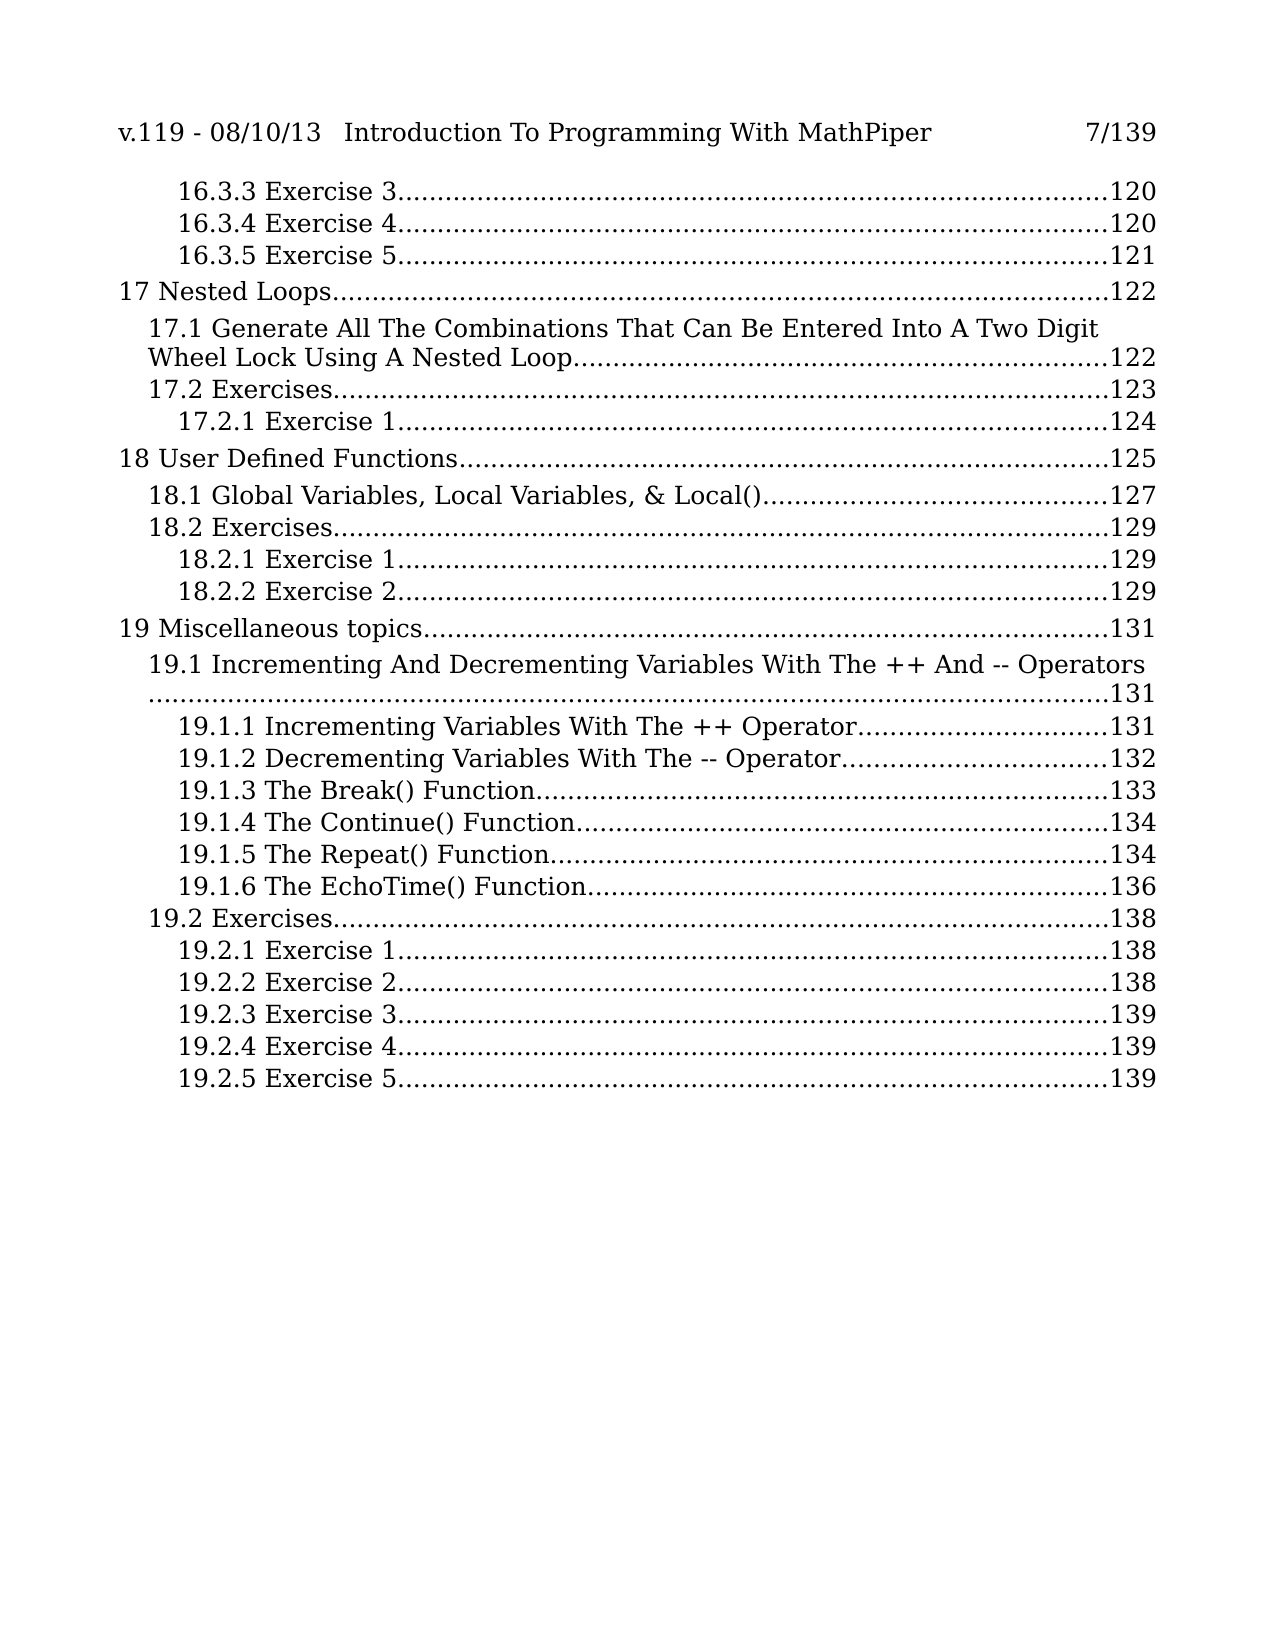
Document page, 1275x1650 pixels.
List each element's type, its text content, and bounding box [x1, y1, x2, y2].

text 16.3.4 Exercise 4 120 [177, 209, 1157, 238]
text 18 User Defined Functions 125 [118, 444, 1157, 473]
text 19.2 Exercises 138 [148, 904, 1157, 933]
text 16.3.3 Exercise 3 120 [177, 177, 1157, 206]
text 19.1.5 The Repeat() Function 134 [177, 840, 1157, 869]
text 17.2 Exercises 123 [148, 376, 1157, 405]
text 19.1.1 Incrementing Variables With The ++ Operator 131 [177, 712, 1157, 741]
text 19.2.2 Exercise 2 138 [177, 968, 1157, 998]
text 19.2.3 Exercise 3 139 [177, 1001, 1157, 1030]
text 19 Miscellaneous topics 131 [118, 614, 1157, 643]
text 19.1.4 The Continue() Function 134 [177, 808, 1157, 837]
text 18.2.2 Exercise 2 129 [177, 577, 1157, 606]
text 17.2.1 Exercise 1 124 [177, 408, 1157, 437]
text 16.3.5 Exercise 5 121 [177, 241, 1157, 270]
text 18.2 Exercises 129 [148, 513, 1157, 542]
text 19.2.4 Exercise 4 139 [177, 1033, 1157, 1062]
text 19.1 Incrementing And Decrementing Variables With The ++ And -- Operators 131 [148, 651, 1157, 709]
text 18.2.1 Exercise 1 129 [177, 545, 1157, 574]
text 18.1 Global Variables, Local Variables, & Local() 127 [148, 481, 1157, 510]
text 19.2.1 Exercise 1 138 [177, 936, 1157, 966]
text 19.1.2 Decrementing Variables With The -- Operator 132 [177, 744, 1157, 773]
text 17.1 Generate All The Combinations That Can Be Entered Into A Two Digit Wheel Lock Using A Nested Loop 122 [148, 314, 1157, 373]
text 19.1.6 The EchoTime() Function 136 [177, 872, 1157, 901]
text 19.2.5 Exercise 5 139 [177, 1065, 1157, 1094]
text 19.1.3 The Break() Function 133 [177, 776, 1157, 805]
text 17 Nested Loops 122 [118, 278, 1157, 307]
